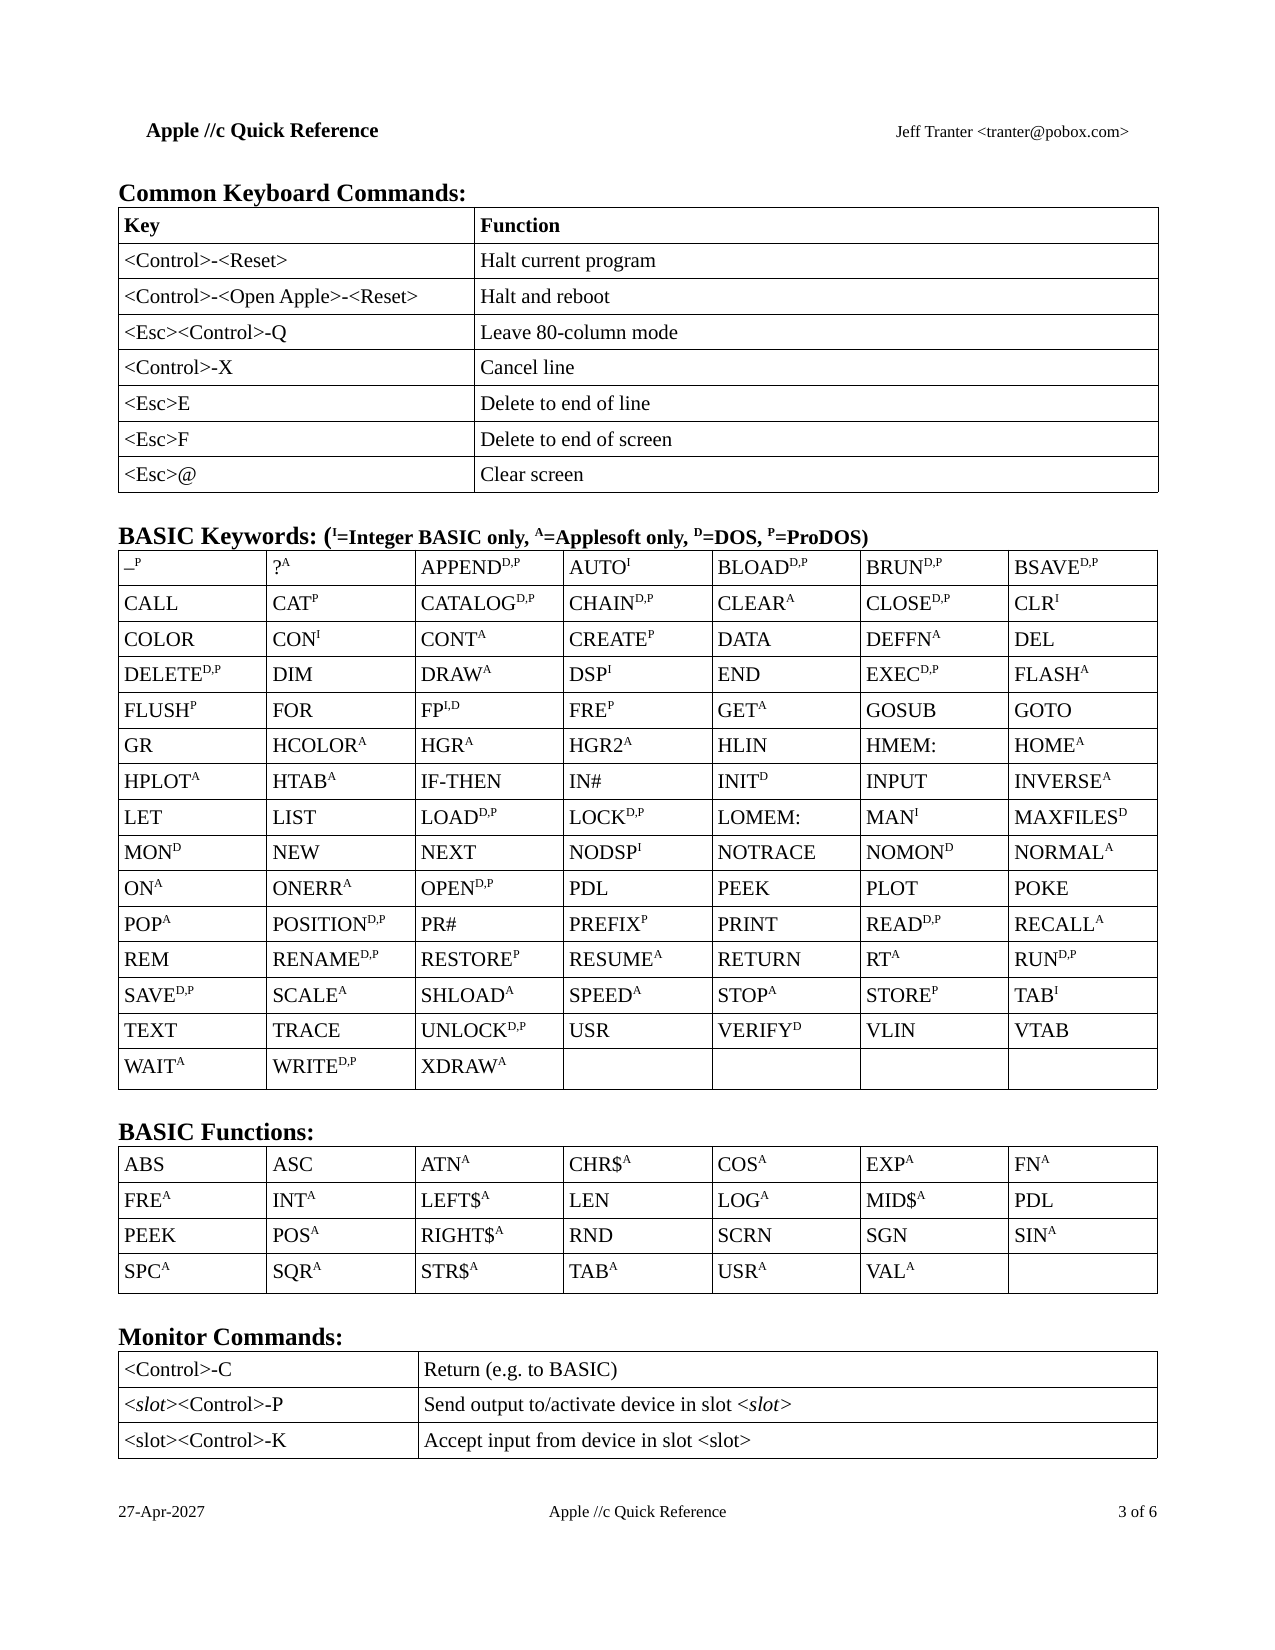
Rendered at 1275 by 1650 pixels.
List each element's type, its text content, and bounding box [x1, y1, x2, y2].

table_cell PEEK [119, 1219, 266, 1253]
table_cell LIST [267, 800, 415, 834]
table_header Return (e.g. to BASIC) [419, 1352, 1157, 1387]
table_cell PDL [1009, 1183, 1157, 1217]
table_cell NEXT [416, 836, 563, 870]
table_cell TRACE [267, 1014, 415, 1048]
table_cell DEFFNA [861, 622, 1008, 656]
table_cell GETA [713, 693, 860, 728]
table_cell FPI,D [416, 693, 563, 728]
table_cell INITD [713, 764, 860, 799]
table_cell MID$A [861, 1183, 1008, 1217]
table_header Function [475, 208, 1158, 242]
table_cell CREATEP [564, 622, 712, 656]
table_header ABS [119, 1147, 266, 1182]
table_cell RETURN [713, 942, 860, 977]
table_cell INVERSEA [1009, 764, 1157, 799]
table_cell [1009, 1254, 1157, 1293]
table_cell LOADD,P [416, 800, 563, 834]
table_cell TABI [1009, 978, 1157, 1013]
table_cell GR [119, 729, 266, 763]
text Common Keyboard Commands: [118, 178, 1157, 207]
table_cell HCOLORA [267, 729, 415, 763]
table_cell CONTA [416, 622, 563, 656]
table_cell FOR [267, 693, 415, 728]
table_cell [564, 1049, 712, 1088]
table_cell COLOR [119, 622, 266, 656]
table_cell <Control>-X [119, 350, 474, 385]
table_cell XDRAWA [416, 1049, 563, 1088]
table_cell EXECD,P [861, 657, 1008, 692]
table_cell GOSUB [861, 693, 1008, 728]
table_header <Control>-C [119, 1352, 418, 1387]
table_cell WRITED,P [267, 1049, 415, 1088]
table_cell Clear screen [475, 457, 1158, 492]
table_cell MOND [119, 836, 266, 870]
table_header ASC [267, 1147, 415, 1182]
table_cell NOTRACE [713, 836, 860, 870]
table_cell PR# [416, 907, 563, 941]
table_cell NOMOND [861, 836, 1008, 870]
table_cell CALL [119, 586, 266, 621]
table_cell [1009, 1049, 1157, 1088]
table_cell <Control>-<Reset> [119, 244, 474, 278]
table_cell SGN [861, 1219, 1008, 1253]
table_cell RENAMED,P [267, 942, 415, 977]
table_cell GOTO [1009, 693, 1157, 728]
table_cell <Esc>@ [119, 457, 474, 492]
table_cell CLEARA [713, 586, 860, 621]
table_cell PLOT [861, 871, 1008, 906]
table_cell PEEK [713, 871, 860, 906]
table_cell [713, 1049, 860, 1088]
table_cell RUND,P [1009, 942, 1157, 977]
table_cell DELETED,P [119, 657, 266, 692]
table_cell POSITIOND,P [267, 907, 415, 941]
table_cell HTABA [267, 764, 415, 799]
table_cell HGRA [416, 729, 563, 763]
table_cell RTA [861, 942, 1008, 977]
table_cell CHAIND,P [564, 586, 712, 621]
table_cell READD,P [861, 907, 1008, 941]
table_cell Send output to/activate device in slot <slot> [419, 1388, 1157, 1422]
table_cell RECALLA [1009, 907, 1157, 941]
table_cell CATP [267, 586, 415, 621]
table_cell DSPI [564, 657, 712, 692]
table_cell LEN [564, 1183, 712, 1217]
table_cell TEXT [119, 1014, 266, 1048]
table_header BSAVED,P [1009, 551, 1157, 585]
table_cell CLRI [1009, 586, 1157, 621]
table_cell FREP [564, 693, 712, 728]
table_header –P [119, 551, 266, 585]
table_cell Delete to end of line [475, 386, 1158, 421]
table_header AUTOI [564, 551, 712, 585]
table_cell DEL [1009, 622, 1157, 656]
text BASIC Functions: [118, 1117, 1157, 1146]
table_cell STOREP [861, 978, 1008, 1013]
table_cell POSA [267, 1219, 415, 1253]
table_cell SINA [1009, 1219, 1157, 1253]
table_cell FREA [119, 1183, 266, 1217]
table_cell LET [119, 800, 266, 834]
table_cell PDL [564, 871, 712, 906]
table_cell LOGA [713, 1183, 860, 1217]
table_cell ONA [119, 871, 266, 906]
table_cell <Esc><Control>-Q [119, 315, 474, 349]
table_header BLOADD,P [713, 551, 860, 585]
table_header EXPA [861, 1147, 1008, 1182]
table_cell VLIN [861, 1014, 1008, 1048]
table_cell INPUT [861, 764, 1008, 799]
table_cell IN# [564, 764, 712, 799]
table_cell VERIFYD [713, 1014, 860, 1048]
table_cell USR [564, 1014, 712, 1048]
table_cell FLASHA [1009, 657, 1157, 692]
table_cell USRA [713, 1254, 860, 1293]
table_cell PRINT [713, 907, 860, 941]
table_header FNA [1009, 1147, 1157, 1182]
table_cell [861, 1049, 1008, 1088]
table_cell SAVED,P [119, 978, 266, 1013]
table_cell LOMEM: [713, 800, 860, 834]
table_cell Halt and reboot [475, 279, 1158, 314]
table_cell STR$A [416, 1254, 563, 1293]
table_cell POKE [1009, 871, 1157, 906]
table_cell DATA [713, 622, 860, 656]
table_cell REM [119, 942, 266, 977]
table_cell RIGHT$A [416, 1219, 563, 1253]
table_cell Leave 80-column mode [475, 315, 1158, 349]
table_cell VALA [861, 1254, 1008, 1293]
table_cell TABA [564, 1254, 712, 1293]
table_cell Delete to end of screen [475, 422, 1158, 456]
table_cell HGR2A [564, 729, 712, 763]
table_cell SCALEA [267, 978, 415, 1013]
table_cell CATALOGD,P [416, 586, 563, 621]
table_cell <slot><Control>-K [119, 1423, 418, 1458]
table_cell LOCKD,P [564, 800, 712, 834]
table_header ?A [267, 551, 415, 585]
table_cell RND [564, 1219, 712, 1253]
table_cell RESTOREP [416, 942, 563, 977]
table_cell SPEEDA [564, 978, 712, 1013]
table_cell SCRN [713, 1219, 860, 1253]
table_cell SPCA [119, 1254, 266, 1293]
table_cell SHLOADA [416, 978, 563, 1013]
table_cell NODSPI [564, 836, 712, 870]
table_cell CONI [267, 622, 415, 656]
table_cell PREFIXP [564, 907, 712, 941]
table_cell SQRA [267, 1254, 415, 1293]
table_header ATNA [416, 1147, 563, 1182]
table_cell LEFT$A [416, 1183, 563, 1217]
table_header APPENDD,P [416, 551, 563, 585]
table_cell HLIN [713, 729, 860, 763]
table_header CHR$A [564, 1147, 712, 1182]
table_cell HPLOTA [119, 764, 266, 799]
table_cell <Esc>F [119, 422, 474, 456]
table_cell Cancel line [475, 350, 1158, 385]
table_cell MANI [861, 800, 1008, 834]
table_cell POPA [119, 907, 266, 941]
table_cell UNLOCKD,P [416, 1014, 563, 1048]
table_cell Accept input from device in slot <slot> [419, 1423, 1157, 1458]
table_cell <Control>-<Open Apple>-<Reset> [119, 279, 474, 314]
table_cell WAITA [119, 1049, 266, 1088]
table_cell DRAWA [416, 657, 563, 692]
table_cell IF-THEN [416, 764, 563, 799]
table_cell VTAB [1009, 1014, 1157, 1048]
text BASIC Keywords: (I=Integer BASIC only, A=Applesoft only, D=DOS, P=ProDOS) [118, 521, 1157, 549]
table_cell OPEND,P [416, 871, 563, 906]
table_cell <slot><Control>-P [119, 1388, 418, 1422]
table_cell FLUSHP [119, 693, 266, 728]
table_cell ONERRA [267, 871, 415, 906]
table_header COSA [713, 1147, 860, 1182]
table_cell RESUMEA [564, 942, 712, 977]
table_cell Halt current program [475, 244, 1158, 278]
table_cell STOPA [713, 978, 860, 1013]
table_header BRUND,P [861, 551, 1008, 585]
table_cell MAXFILESD [1009, 800, 1157, 834]
table_cell <Esc>E [119, 386, 474, 421]
table_cell CLOSED,P [861, 586, 1008, 621]
table_cell INTA [267, 1183, 415, 1217]
table_cell HMEM: [861, 729, 1008, 763]
text Monitor Commands: [118, 1322, 1157, 1351]
table_cell END [713, 657, 860, 692]
table_cell HOMEA [1009, 729, 1157, 763]
table_header Key [119, 208, 474, 242]
table_cell DIM [267, 657, 415, 692]
table_cell NORMALA [1009, 836, 1157, 870]
table_cell NEW [267, 836, 415, 870]
